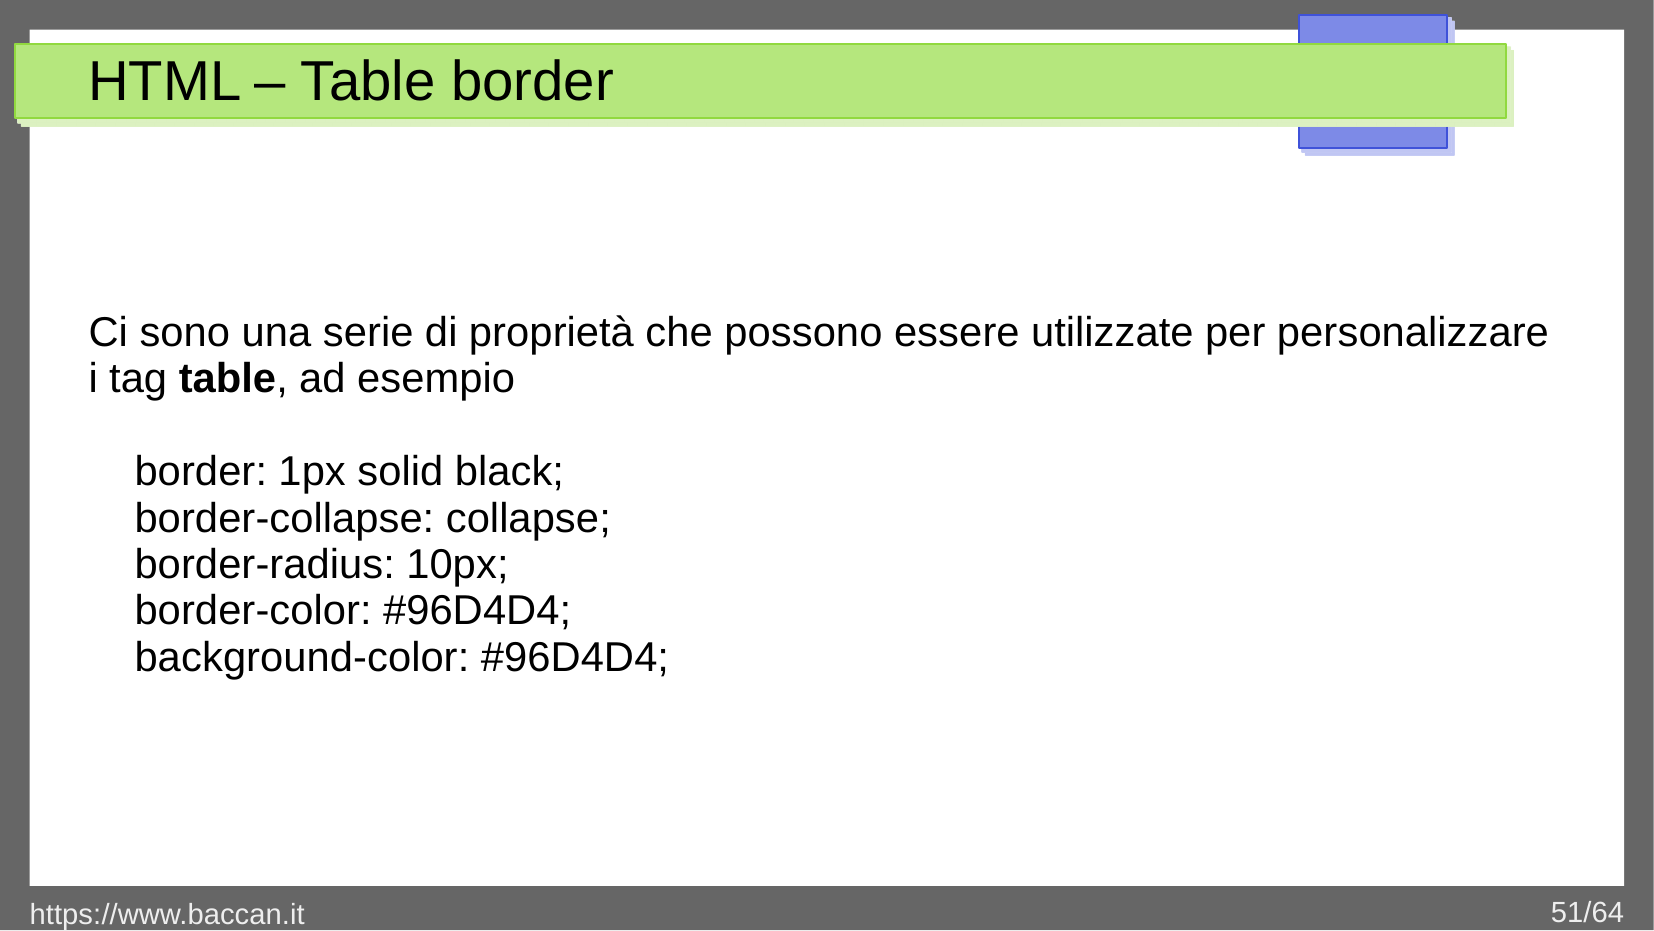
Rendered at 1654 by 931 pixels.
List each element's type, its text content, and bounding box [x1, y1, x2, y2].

text_box Ci sono una serie di proprietà che possono essere utilizzate per personalizzare i tag table, ad esempio border: 1px solid black; border-collapse: collapse; border-radius: 10px; border-color: #96D4D4; background-color: #96D4D4; [88, 169, 1565, 820]
title HTML – Table border [88, 44, 1506, 119]
